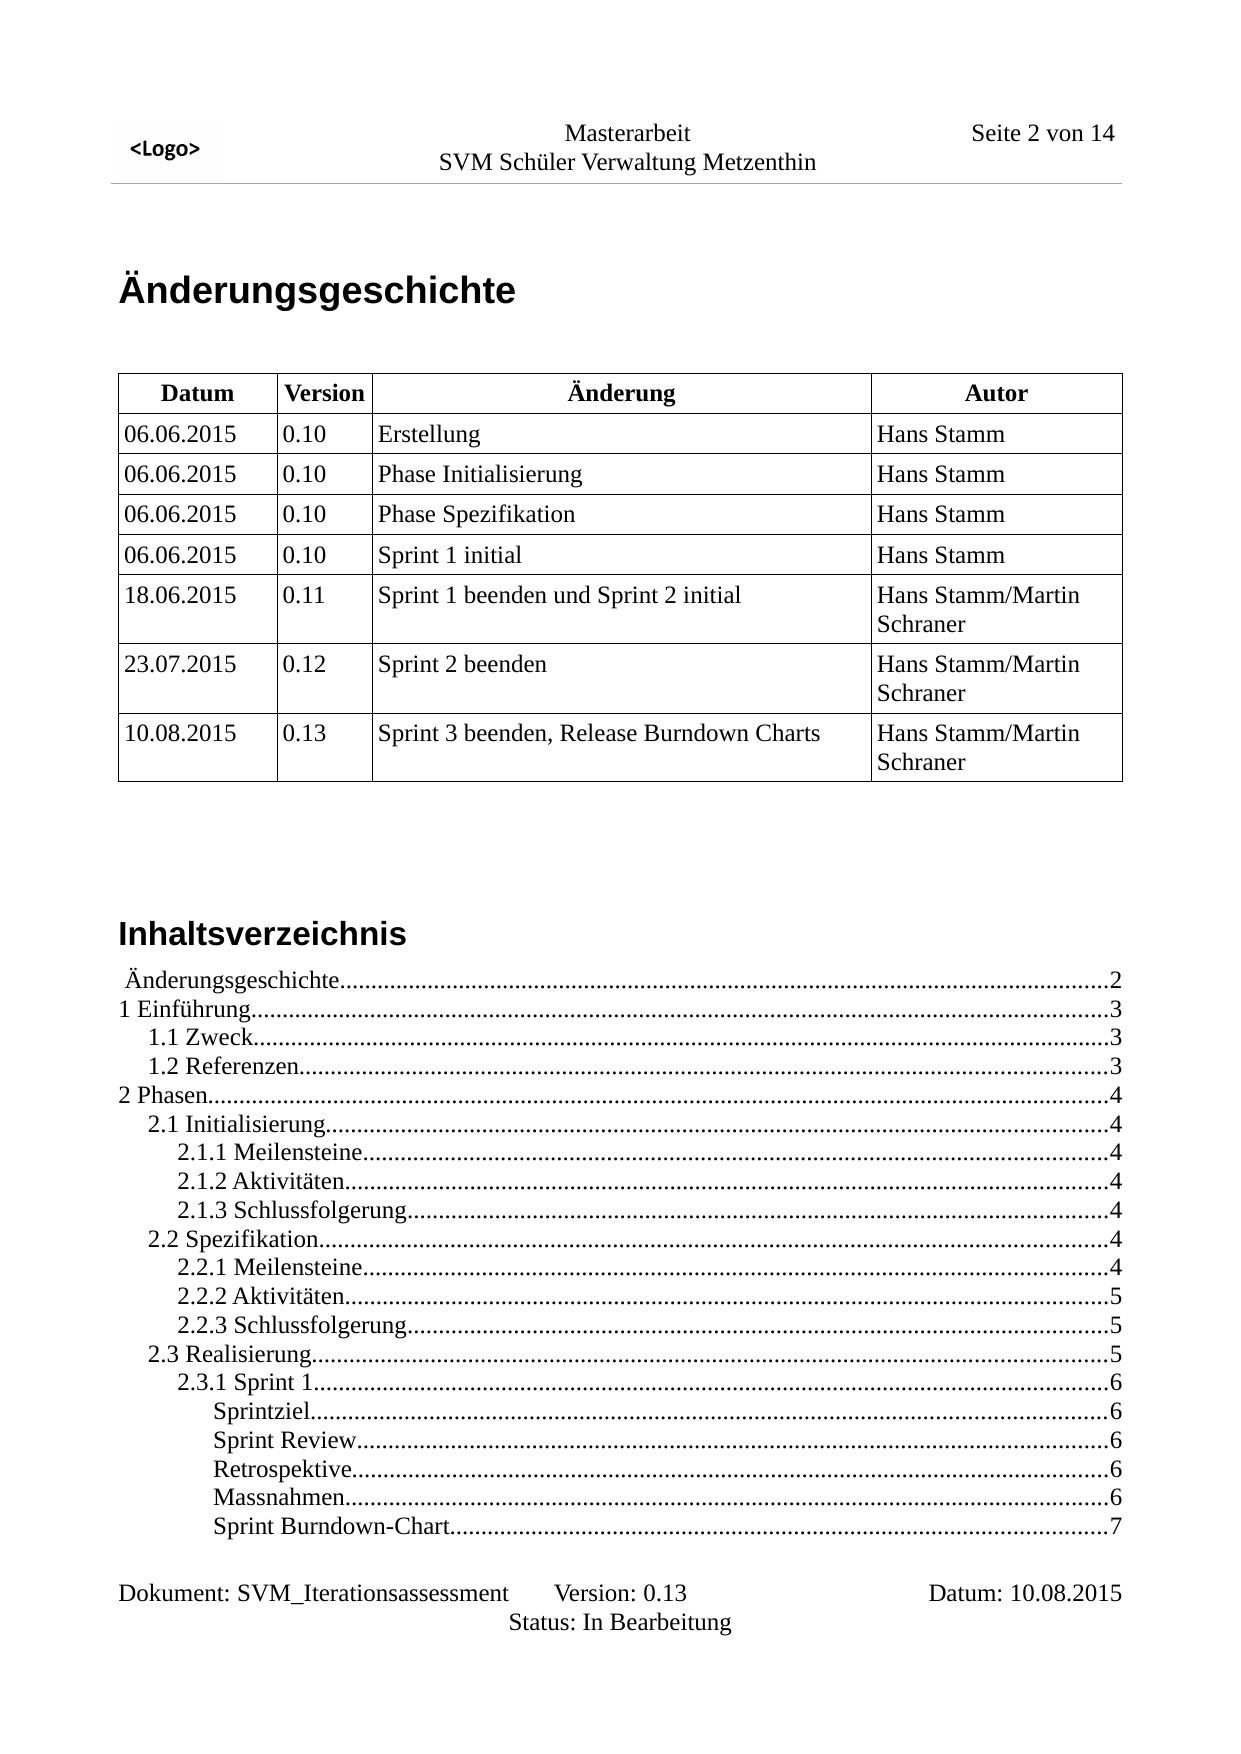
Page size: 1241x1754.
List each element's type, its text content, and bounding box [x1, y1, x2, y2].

table_cell Sprint 1 beenden und Sprint 2 initial [373, 575, 871, 643]
table_cell 0.10 [278, 495, 372, 534]
table_header Datum [119, 374, 277, 413]
text 2.2.3 Schlussfolgerung 5 [177, 1310, 1122, 1339]
table_cell Hans Stamm [872, 454, 1122, 494]
table_cell Hans Stamm [872, 414, 1122, 453]
text 2.2.2 Aktivitäten 5 [177, 1281, 1122, 1310]
table_cell Hans Stamm/Martin Schraner [872, 575, 1122, 643]
table_header Autor [872, 374, 1122, 413]
text 2 Phasen 4 [118, 1080, 1122, 1109]
table_cell 0.12 [278, 644, 372, 712]
table_cell Erstellung [373, 414, 871, 453]
table_header Version [278, 374, 372, 413]
table_cell Sprint 2 beenden [373, 644, 871, 712]
table_cell Phase Spezifikation [373, 495, 871, 534]
table_cell 06.06.2015 [119, 535, 277, 574]
table_cell 06.06.2015 [119, 495, 277, 534]
table_cell Hans Stamm/Martin Schraner [872, 644, 1122, 712]
table_cell Hans Stamm [872, 495, 1122, 534]
text Retrospektive 6 [207, 1454, 1122, 1482]
table_cell Phase Initialisierung [373, 454, 871, 494]
table_cell 06.06.2015 [119, 454, 277, 494]
text 1.1 Zweck 3 [148, 1022, 1122, 1051]
text Sprintziel 6 [207, 1396, 1122, 1425]
table_cell 0.10 [278, 454, 372, 494]
table_cell 18.06.2015 [119, 575, 277, 643]
subtitle Inhaltsverzeichnis [118, 914, 1122, 952]
text 2.1.1 Meilensteine 4 [177, 1137, 1122, 1166]
table_cell 06.06.2015 [119, 414, 277, 453]
text Massnahmen 6 [207, 1482, 1122, 1511]
table_cell 10.08.2015 [119, 714, 277, 781]
text 1.2 Referenzen 3 [148, 1051, 1122, 1080]
table_cell 0.10 [278, 535, 372, 574]
table_cell 0.10 [278, 414, 372, 453]
text 2.3.1 Sprint 1 6 [177, 1367, 1122, 1396]
picture [118, 118, 224, 183]
text 2.2 Spezifikation 4 [148, 1224, 1122, 1252]
text 1 Einführung 3 [118, 994, 1122, 1022]
text 2.1.2 Aktivitäten 4 [177, 1166, 1122, 1195]
text 2.3 Realisierung 5 [148, 1339, 1122, 1367]
text 2.1 Initialisierung 4 [148, 1109, 1122, 1137]
subtitle Änderungsgeschichte [73, 267, 1122, 311]
table_cell Hans Stamm [872, 535, 1122, 574]
table_cell Sprint 1 initial [373, 535, 871, 574]
table_header Änderung [373, 374, 871, 413]
table_cell 23.07.2015 [119, 644, 277, 712]
table_cell 0.11 [278, 575, 372, 643]
text Sprint Review 6 [207, 1425, 1122, 1454]
text Sprint Burndown-Chart 7 [207, 1511, 1122, 1540]
table_cell 0.13 [278, 714, 372, 781]
text 2.1.3 Schlussfolgerung 4 [177, 1195, 1122, 1224]
table_cell Sprint 3 beenden, Release Burndown Charts [373, 714, 871, 781]
text Änderungsgeschichte 2 [118, 965, 1122, 994]
text 2.2.1 Meilensteine 4 [177, 1252, 1122, 1281]
table_cell Hans Stamm/Martin Schraner [872, 714, 1122, 781]
